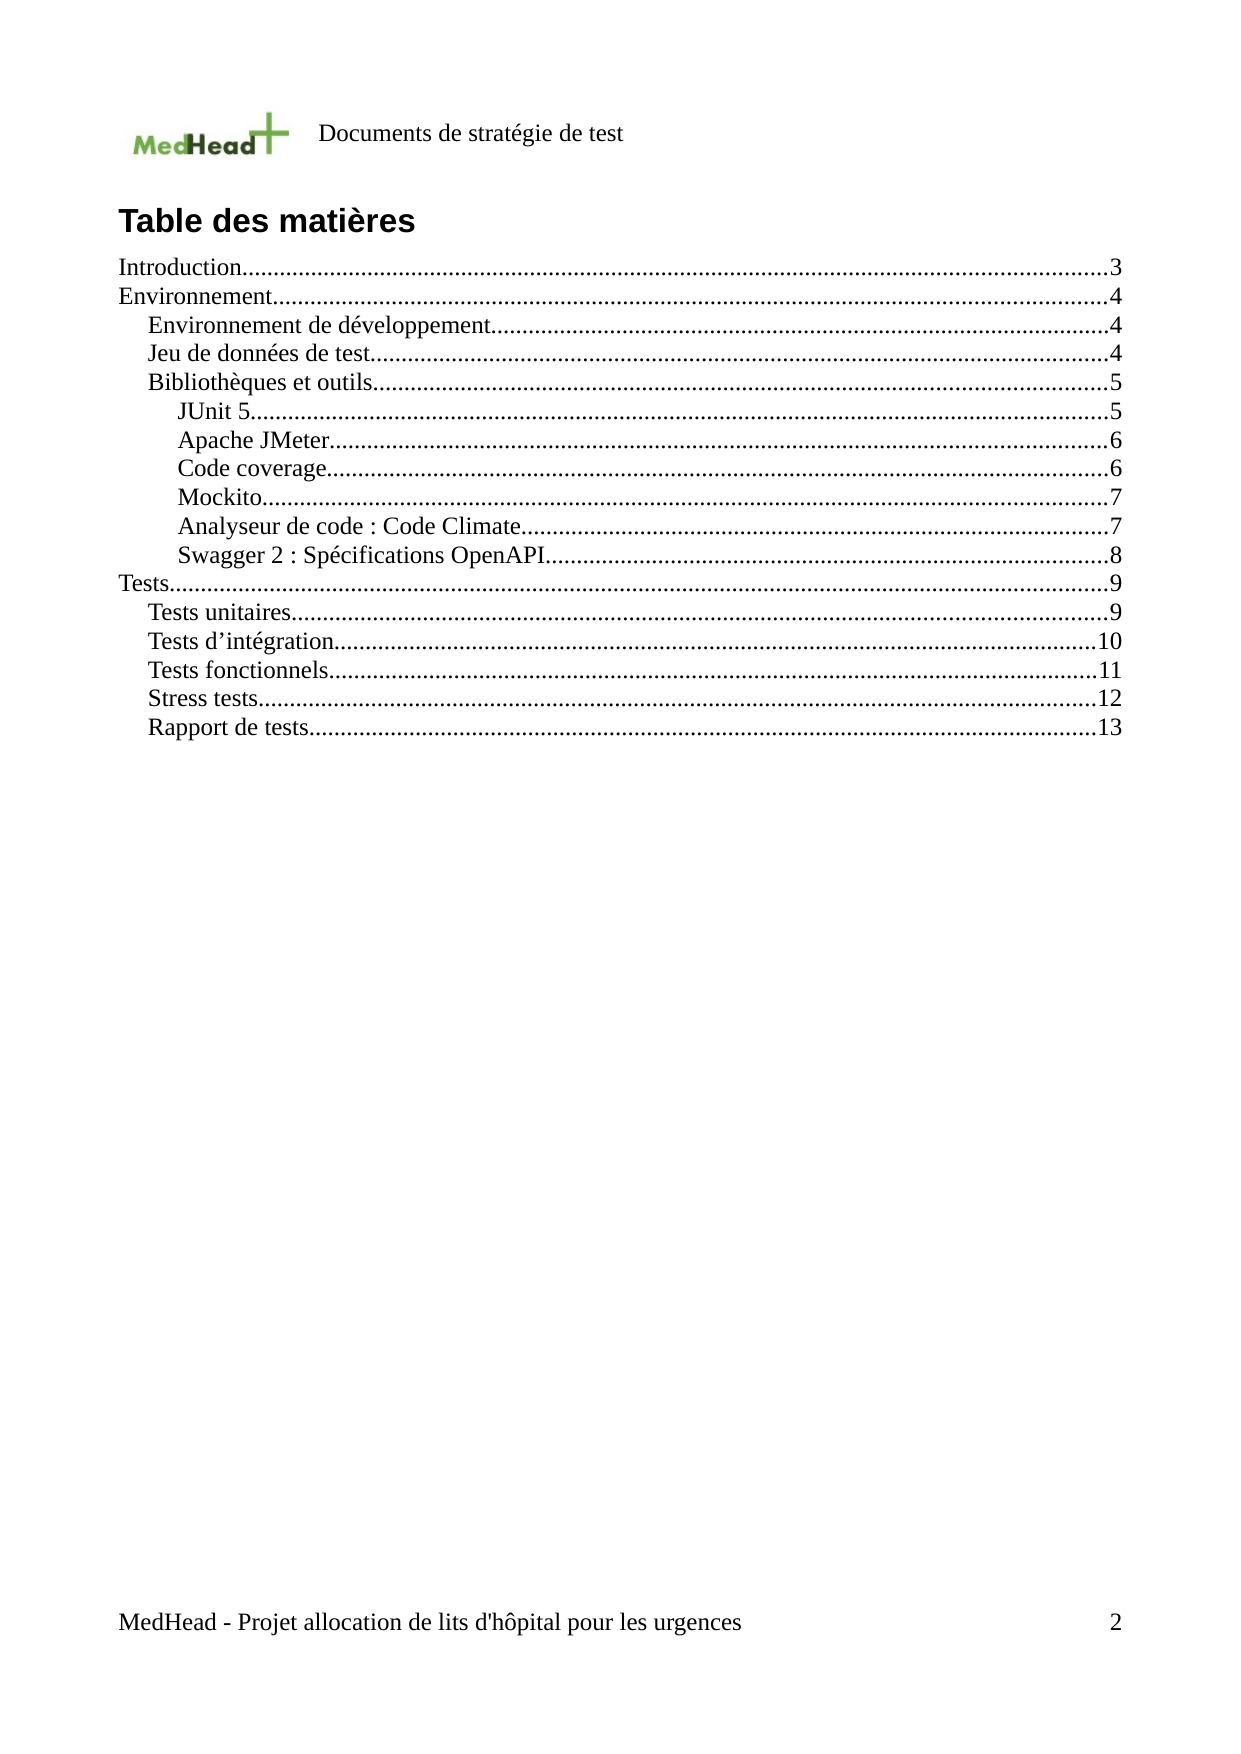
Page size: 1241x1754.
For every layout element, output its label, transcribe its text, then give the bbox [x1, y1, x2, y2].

text Introduction 3 [118, 252, 1122, 281]
text Environnement de développement 4 [148, 310, 1122, 338]
text Environnement 4 [118, 281, 1122, 310]
text Bibliothèques et outils 5 [148, 367, 1122, 396]
text Tests fonctionnels 11 [148, 655, 1122, 683]
text JUnit 5 5 [177, 396, 1122, 425]
text Rapport de tests 13 [148, 712, 1122, 741]
text Swagger 2 : Spécifications OpenAPI 8 [177, 540, 1122, 568]
text Tests d’intégration 10 [148, 626, 1122, 655]
text Mockito 7 [177, 482, 1122, 511]
text Tests unitaires 9 [148, 597, 1122, 626]
text Stress tests 12 [148, 683, 1122, 712]
text Apache JMeter 6 [177, 425, 1122, 453]
text Tests 9 [118, 568, 1122, 597]
text Code coverage 6 [177, 453, 1122, 482]
subtitle Table des matières [118, 201, 1122, 240]
text Analyseur de code : Code Climate 7 [177, 511, 1122, 540]
text Jeu de données de test 4 [148, 338, 1122, 367]
picture [118, 105, 305, 160]
